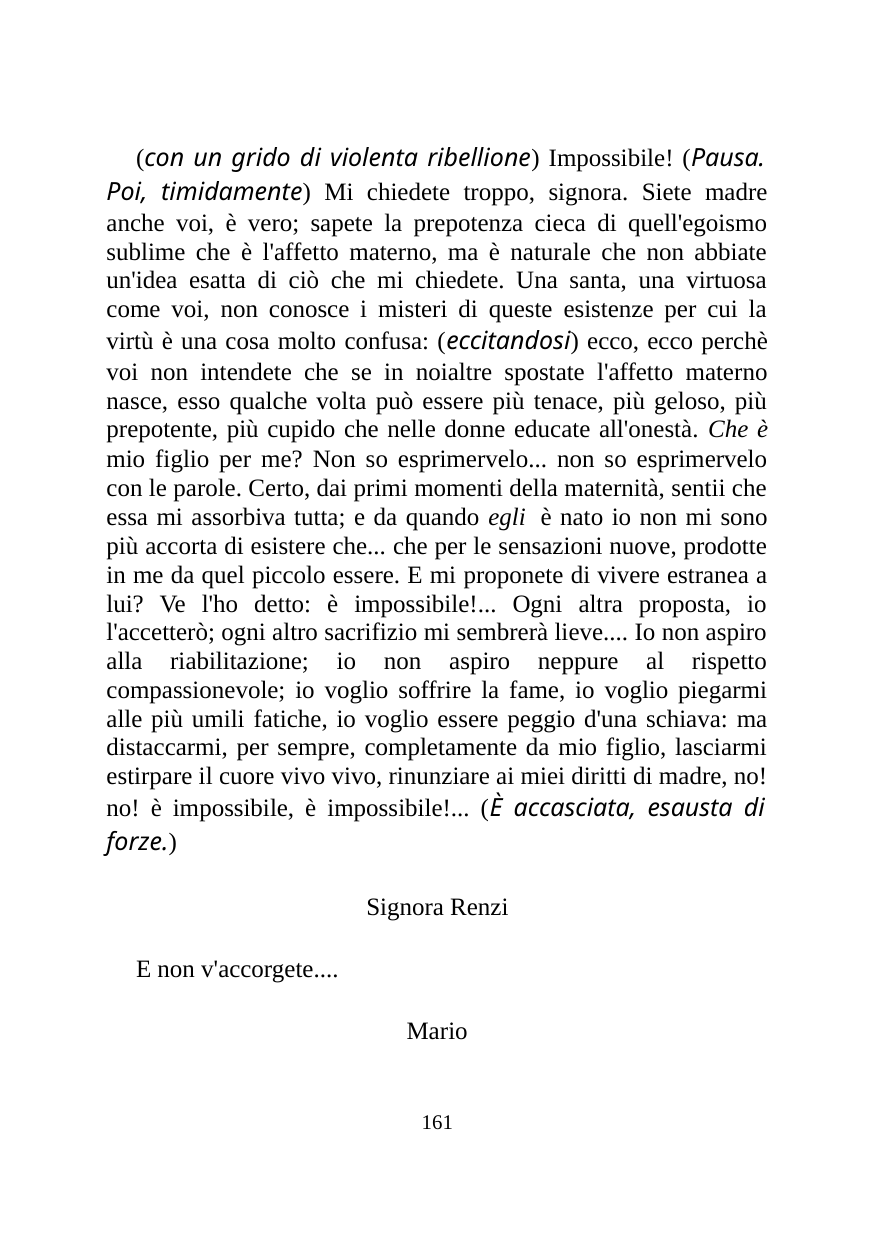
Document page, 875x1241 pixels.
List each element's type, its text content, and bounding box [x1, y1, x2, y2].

text Signora Renzi [106, 892, 768, 920]
text Mario [106, 1016, 768, 1045]
text (con un grido di violenta ribellione) Impossibile! (Pausa. Poi, timidamente) Mi chiedete troppo, signora. Siete madre anche voi, è vero; sapete la prepotenza cieca di quell'egoismo sublime che è l'affetto materno, ma è naturale che non abbiate un'idea esatta di ciò che mi chiedete. Una santa, una virtuosa come voi, non conosce i misteri di queste esistenze per cui la virtù è una cosa molto confusa: (eccitandosi) ecco, ecco perchè voi non intendete che se in noialtre spostate l'affetto materno nasce, esso qualche volta può essere più tenace, più geloso, più prepotente, più cupido che nelle donne educate all'onestà. Che è mio figlio per me? Non so esprimervelo... non so esprimervelo con le parole. Certo, dai primi momenti della maternità, sentii che essa mi assorbiva tutta; e da quando egli è nato io non mi sono più accorta di esistere che... che per le sensazioni nuove, prodotte in me da quel piccolo essere. E mi proponete di vivere estranea a lui? Ve l'ho detto: è impossibile!... Ogni altra proposta, io l'accetterò; ogni altro sacrifizio mi sembrerà lieve.... Io non aspiro alla riabilitazione; io non aspiro neppure al rispetto compassionevole; io voglio soffrire la fame, io voglio piegarmi alle più umili fatiche, io voglio essere peggio d'una schiava: ma distaccarmi, per sempre, completamente da mio figlio, lasciarmi estirpare il cuore vivo vivo, rinunziare ai miei diritti di madre, no! no! è impossibile, è impossibile!... (È accasciata, esausta di forze.) [106, 140, 768, 858]
text E non v'accorgete.... [106, 954, 768, 983]
